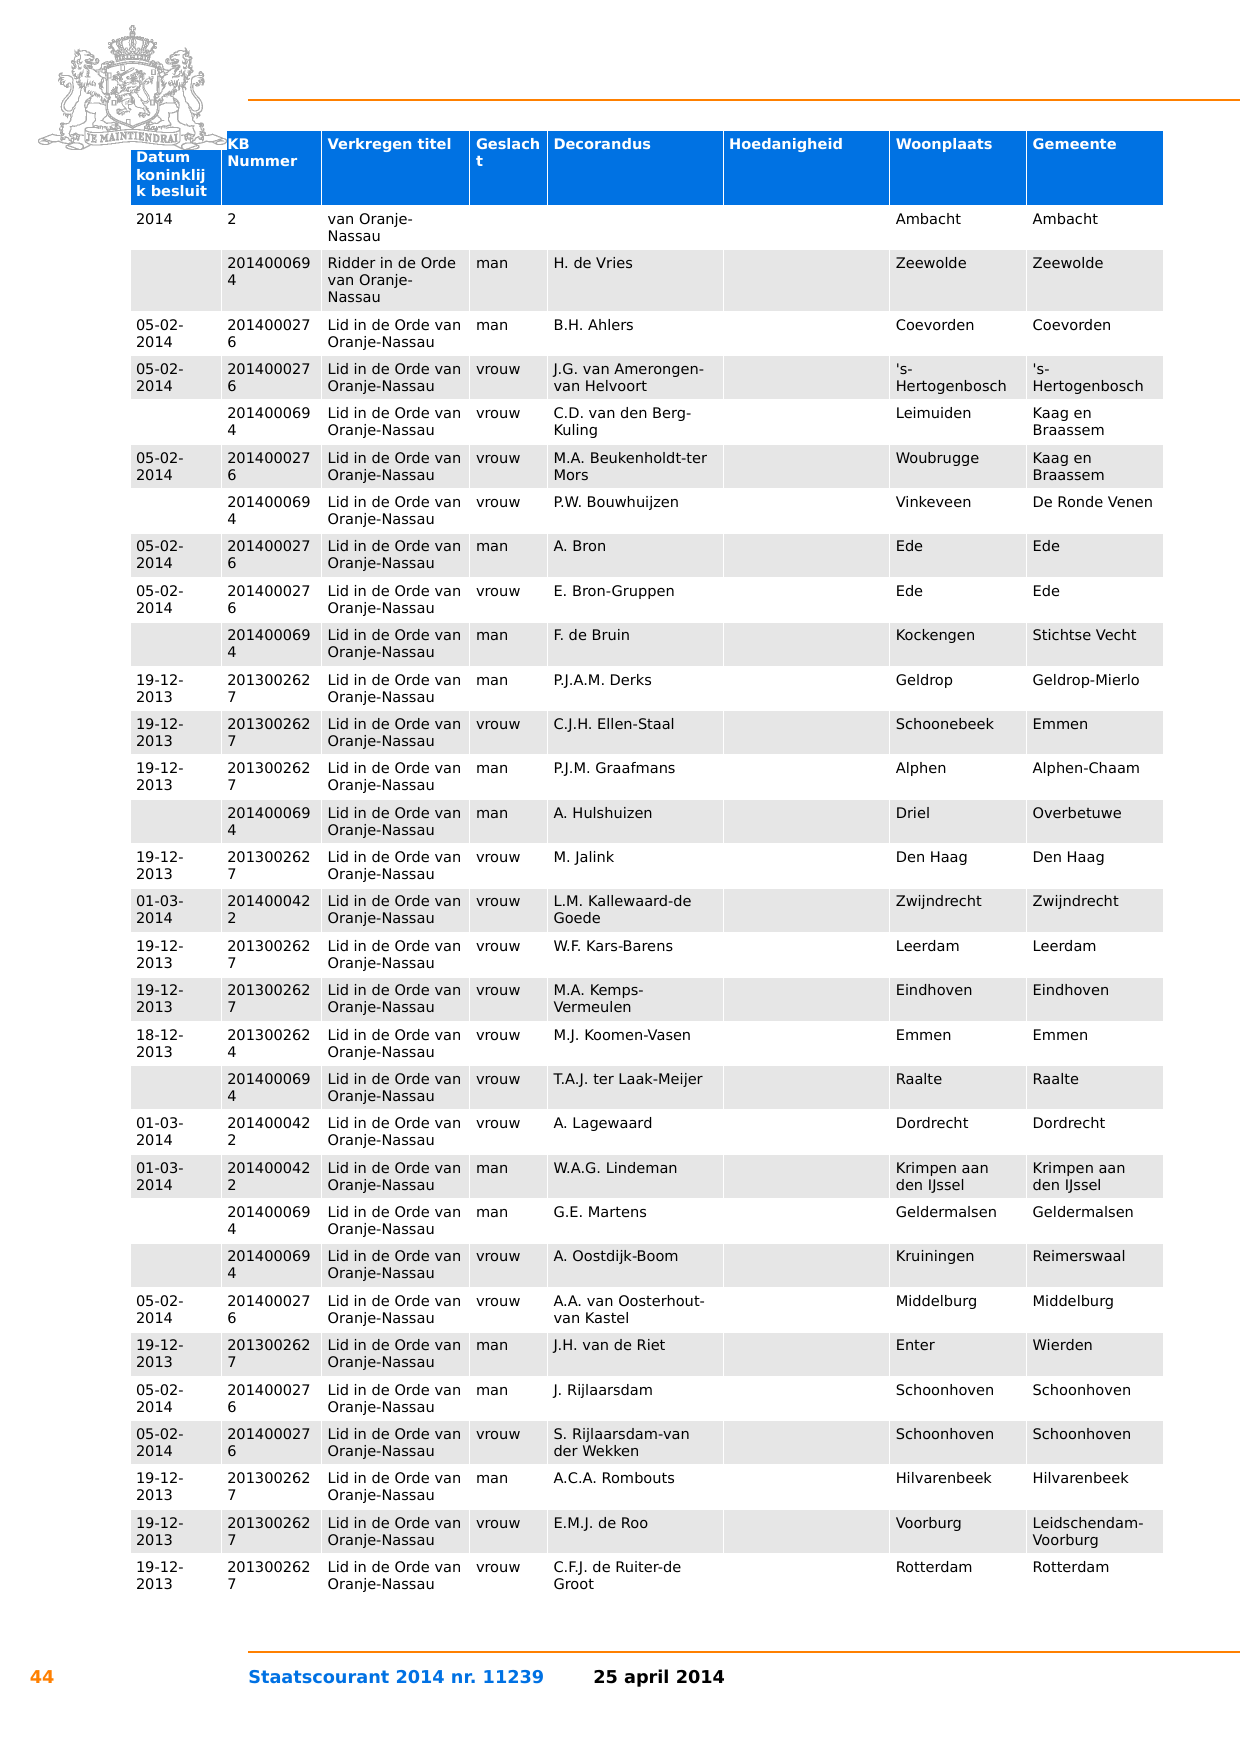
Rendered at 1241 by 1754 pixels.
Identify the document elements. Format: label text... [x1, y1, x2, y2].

table_cell 2013002627 [222, 667, 321, 710]
table_cell [724, 1466, 889, 1509]
table_cell 2013002627 [222, 756, 321, 799]
table_cell Stichtse Vecht [1027, 623, 1163, 666]
table_cell H. de Vries [548, 250, 723, 311]
table_cell Lid in de Orde van Oranje-Nassau [322, 844, 469, 888]
table_cell M.A. Beukenholdt-ter Mors [548, 445, 723, 488]
table_cell 2014000422 [222, 1155, 321, 1198]
table_cell Lid in de Orde van Oranje-Nassau [322, 1111, 469, 1154]
table_cell vrouw [470, 1554, 547, 1598]
table_cell J.G. van Amerongen-van Helvoort [548, 356, 723, 399]
table_header Datum koninklijk besluit [131, 150, 221, 205]
table_cell 19-12-2013 [131, 1510, 221, 1553]
table_cell Lid in de Orde van Oranje-Nassau [322, 1155, 469, 1198]
table_cell vrouw [470, 889, 547, 932]
table_header Gemeente [1027, 131, 1163, 205]
table_cell A. Hulshuizen [548, 800, 723, 843]
table_header Verkregen titel [322, 131, 469, 205]
table_cell 19-12-2013 [131, 667, 221, 710]
table_cell [724, 933, 889, 976]
table_cell man [470, 1333, 547, 1376]
table_cell Voorburg [890, 1510, 1026, 1553]
table_cell C.D. van den Berg-Kuling [548, 401, 723, 444]
table_cell Lid in de Orde van Oranje-Nassau [322, 1466, 469, 1509]
table_cell Lid in de Orde van Oranje-Nassau [322, 489, 469, 533]
table_cell vrouw [470, 844, 547, 888]
table_cell [724, 1554, 889, 1598]
table_cell Geldermalsen [890, 1199, 1026, 1243]
table_cell 2014000276 [222, 1377, 321, 1420]
table_cell G.E. Martens [548, 1199, 723, 1243]
table_cell Hilvarenbeek [890, 1466, 1026, 1509]
table_header Woonplaats [890, 131, 1026, 205]
table_header Hoedanigheid [724, 131, 889, 205]
table_cell 05-02-2014 [131, 1421, 221, 1464]
table_cell Lid in de Orde van Oranje-Nassau [322, 1066, 469, 1109]
table_cell Lid in de Orde van Oranje-Nassau [322, 445, 469, 488]
table_cell J.H. van de Riet [548, 1333, 723, 1376]
table_cell Leidschendam-Voorburg [1027, 1510, 1163, 1553]
table_cell 2014000276 [222, 312, 321, 355]
table_cell man [470, 312, 547, 355]
table_cell [724, 1155, 889, 1198]
table_cell vrouw [470, 978, 547, 1021]
table_cell A.A. van Oosterhout-van Kastel [548, 1288, 723, 1331]
table_cell Alphen-Chaam [1027, 756, 1163, 799]
table_cell Geldrop [890, 667, 1026, 710]
table_cell [724, 889, 889, 932]
table_cell Ede [890, 578, 1026, 621]
table_cell C.J.H. Ellen-Staal [548, 711, 723, 754]
table_cell Lid in de Orde van Oranje-Nassau [322, 711, 469, 754]
table_cell Ede [1027, 534, 1163, 577]
table_cell [724, 1421, 889, 1464]
table_cell [724, 1111, 889, 1154]
table_cell 2014000276 [222, 1421, 321, 1464]
table_cell Geldermalsen [1027, 1199, 1163, 1243]
table_cell vrouw [470, 1510, 547, 1553]
table_cell Eindhoven [1027, 978, 1163, 1021]
table_cell Schoonhoven [890, 1377, 1026, 1420]
table_cell 01-03-2014 [131, 889, 221, 932]
table_cell A. Oostdijk-Boom [548, 1244, 723, 1287]
table_cell [724, 623, 889, 666]
table_cell [724, 534, 889, 577]
table_cell F. de Bruin [548, 623, 723, 666]
table_cell Lid in de Orde van Oranje-Nassau [322, 1288, 469, 1331]
table_cell Zeewolde [1027, 250, 1163, 311]
table_cell [724, 800, 889, 843]
table_cell Schoonhoven [1027, 1377, 1163, 1420]
table_cell Schoonebeek [890, 711, 1026, 754]
table_cell Lid in de Orde van Oranje-Nassau [322, 534, 469, 577]
table_cell Zwijndrecht [890, 889, 1026, 932]
table_cell 2013002627 [222, 933, 321, 976]
table_cell 2014000694 [222, 489, 321, 533]
table_cell [724, 1066, 889, 1109]
table_cell 2014000276 [222, 534, 321, 577]
table_cell 2014000276 [222, 578, 321, 621]
table_cell [724, 711, 889, 754]
table_cell [131, 1199, 221, 1243]
table_cell 05-02-2014 [131, 578, 221, 621]
table_cell Ambacht [1027, 206, 1163, 249]
table_cell Rotterdam [890, 1554, 1026, 1598]
table_cell vrouw [470, 711, 547, 754]
table_cell 05-02-2014 [131, 1288, 221, 1331]
table_cell [724, 1288, 889, 1331]
table_cell 19-12-2013 [131, 844, 221, 888]
table_cell Lid in de Orde van Oranje-Nassau [322, 1244, 469, 1287]
table_cell man [470, 1377, 547, 1420]
table_cell Ede [890, 534, 1026, 577]
table_cell 19-12-2013 [131, 711, 221, 754]
table_cell Kaag en Braassem [1027, 445, 1163, 488]
table_cell 2014000276 [222, 1288, 321, 1331]
table_cell Lid in de Orde van Oranje-Nassau [322, 800, 469, 843]
table_cell Woubrugge [890, 445, 1026, 488]
table_cell 2013002627 [222, 1510, 321, 1553]
table_cell [131, 800, 221, 843]
table_cell 19-12-2013 [131, 1466, 221, 1509]
table_cell [470, 206, 547, 249]
table_cell 's-Hertogenbosch [1027, 356, 1163, 399]
table_cell Leerdam [1027, 933, 1163, 976]
table_cell 2014000694 [222, 623, 321, 666]
table_header Geslacht [470, 131, 547, 205]
table_cell Raalte [890, 1066, 1026, 1109]
table_cell Emmen [1027, 711, 1163, 754]
table_cell 05-02-2014 [131, 356, 221, 399]
table_cell W.F. Kars-Barens [548, 933, 723, 976]
table_cell man [470, 667, 547, 710]
table_cell [131, 489, 221, 533]
table_cell Middelburg [1027, 1288, 1163, 1331]
table_cell Lid in de Orde van Oranje-Nassau [322, 889, 469, 932]
table_cell Raalte [1027, 1066, 1163, 1109]
table_cell Geldrop-Mierlo [1027, 667, 1163, 710]
table_cell Coevorden [890, 312, 1026, 355]
table_cell E. Bron-Gruppen [548, 578, 723, 621]
table_cell Lid in de Orde van Oranje-Nassau [322, 978, 469, 1021]
table_cell [724, 1377, 889, 1420]
picture [38, 25, 227, 150]
table_cell [724, 445, 889, 488]
table_cell 2013002627 [222, 844, 321, 888]
table_cell 19-12-2013 [131, 933, 221, 976]
table_cell 2013002624 [222, 1022, 321, 1065]
table_cell Emmen [890, 1022, 1026, 1065]
table_cell 01-03-2014 [131, 1111, 221, 1154]
table_cell [724, 206, 889, 249]
table_cell M.A. Kemps-Vermeulen [548, 978, 723, 1021]
table_cell Lid in de Orde van Oranje-Nassau [322, 1333, 469, 1376]
table_cell [548, 206, 723, 249]
table_cell Alphen [890, 756, 1026, 799]
table_cell Lid in de Orde van Oranje-Nassau [322, 1377, 469, 1420]
table_cell vrouw [470, 1421, 547, 1464]
table_cell Coevorden [1027, 312, 1163, 355]
table_cell A. Lagewaard [548, 1111, 723, 1154]
table_cell man [470, 623, 547, 666]
table_cell 's-Hertogenbosch [890, 356, 1026, 399]
table_cell [724, 844, 889, 888]
table_cell 2014000422 [222, 1111, 321, 1154]
table_cell 2013002627 [222, 978, 321, 1021]
table_cell Kruiningen [890, 1244, 1026, 1287]
table_cell Schoonhoven [1027, 1421, 1163, 1464]
table_cell M. Jalink [548, 844, 723, 888]
table_cell Lid in de Orde van Oranje-Nassau [322, 933, 469, 976]
table_cell 2014000694 [222, 800, 321, 843]
table_cell M.J. Koomen-Vasen [548, 1022, 723, 1065]
table_cell 2013002627 [222, 1466, 321, 1509]
table_cell Krimpen aan den IJssel [890, 1155, 1026, 1198]
table_cell [131, 401, 221, 444]
table_cell [724, 1022, 889, 1065]
table_cell A.C.A. Rombouts [548, 1466, 723, 1509]
table_cell Lid in de Orde van Oranje-Nassau [322, 623, 469, 666]
table_cell A. Bron [548, 534, 723, 577]
table_cell Lid in de Orde van Oranje-Nassau [322, 312, 469, 355]
table_cell Den Haag [890, 844, 1026, 888]
table_cell [131, 250, 221, 311]
table_cell man [470, 250, 547, 311]
table_cell 19-12-2013 [131, 1333, 221, 1376]
table_cell vrouw [470, 1244, 547, 1287]
table_cell Wierden [1027, 1333, 1163, 1376]
table_cell S. Rijlaarsdam-van der Wekken [548, 1421, 723, 1464]
table_cell vrouw [470, 933, 547, 976]
table_cell L.M. Kallewaard-de Goede [548, 889, 723, 932]
table_cell Krimpen aan den IJssel [1027, 1155, 1163, 1198]
table_cell B.H. Ahlers [548, 312, 723, 355]
table_cell Lid in de Orde van Oranje-Nassau [322, 1199, 469, 1243]
table_cell Leimuiden [890, 401, 1026, 444]
table_cell vrouw [470, 445, 547, 488]
table_cell [724, 1199, 889, 1243]
table_cell 05-02-2014 [131, 534, 221, 577]
table_cell 2014000694 [222, 250, 321, 311]
table_cell vrouw [470, 1066, 547, 1109]
table_cell [724, 756, 889, 799]
table_cell Emmen [1027, 1022, 1163, 1065]
table_cell Lid in de Orde van Oranje-Nassau [322, 401, 469, 444]
table_cell 2014000276 [222, 445, 321, 488]
table_cell [724, 312, 889, 355]
table_cell Lid in de Orde van Oranje-Nassau [322, 1022, 469, 1065]
table_cell vrouw [470, 578, 547, 621]
table_cell Dordrecht [1027, 1111, 1163, 1154]
table_cell Lid in de Orde van Oranje-Nassau [322, 1554, 469, 1598]
table_cell [724, 1333, 889, 1376]
table_cell Rotterdam [1027, 1554, 1163, 1598]
table_cell Middelburg [890, 1288, 1026, 1331]
table_cell [724, 667, 889, 710]
table_cell [724, 489, 889, 533]
table_cell [131, 1244, 221, 1287]
table_cell Ridder in de Orde van Oranje-Nassau [322, 250, 469, 311]
table_cell vrouw [470, 356, 547, 399]
table_cell man [470, 1466, 547, 1509]
table_cell 2013002627 [222, 1554, 321, 1598]
table_cell E.M.J. de Roo [548, 1510, 723, 1553]
table_cell 05-02-2014 [131, 1377, 221, 1420]
table_cell P.J.A.M. Derks [548, 667, 723, 710]
table_cell Eindhoven [890, 978, 1026, 1021]
table_cell Kaag en Braassem [1027, 401, 1163, 444]
table_cell 2013002627 [222, 1333, 321, 1376]
table_cell P.J.M. Graafmans [548, 756, 723, 799]
table_cell Lid in de Orde van Oranje-Nassau [322, 667, 469, 710]
table_cell 19-12-2013 [131, 1554, 221, 1598]
table_header Decorandus [548, 131, 723, 205]
table_cell Driel [890, 800, 1026, 843]
table_cell man [470, 1199, 547, 1243]
table_cell 2 [222, 206, 321, 249]
table_cell vrouw [470, 1022, 547, 1065]
table_cell 2014000694 [222, 1066, 321, 1109]
table_cell Overbetuwe [1027, 800, 1163, 843]
table_cell 2014 [131, 206, 221, 249]
table_cell J. Rijlaarsdam [548, 1377, 723, 1420]
table_cell [724, 978, 889, 1021]
table_cell Ede [1027, 578, 1163, 621]
table_cell Lid in de Orde van Oranje-Nassau [322, 1510, 469, 1553]
table_cell Kockengen [890, 623, 1026, 666]
table_cell Lid in de Orde van Oranje-Nassau [322, 1421, 469, 1464]
table_cell man [470, 800, 547, 843]
table_cell [724, 356, 889, 399]
table_cell Hilvarenbeek [1027, 1466, 1163, 1509]
table_cell Zeewolde [890, 250, 1026, 311]
table_cell Lid in de Orde van Oranje-Nassau [322, 356, 469, 399]
table_cell man [470, 756, 547, 799]
table_cell P.W. Bouwhuijzen [548, 489, 723, 533]
table_cell Vinkeveen [890, 489, 1026, 533]
table_cell 2013002627 [222, 711, 321, 754]
table_cell Den Haag [1027, 844, 1163, 888]
table_cell Schoonhoven [890, 1421, 1026, 1464]
table_cell van Oranje-Nassau [322, 206, 469, 249]
table_cell vrouw [470, 1111, 547, 1154]
table_cell Enter [890, 1333, 1026, 1376]
table_cell Zwijndrecht [1027, 889, 1163, 932]
table_cell 05-02-2014 [131, 445, 221, 488]
table_cell 2014000276 [222, 356, 321, 399]
table_cell C.F.J. de Ruiter-de Groot [548, 1554, 723, 1598]
table_cell 2014000694 [222, 401, 321, 444]
table_cell [131, 1066, 221, 1109]
table_cell T.A.J. ter Laak-Meijer [548, 1066, 723, 1109]
table_cell Ambacht [890, 206, 1026, 249]
table_cell Lid in de Orde van Oranje-Nassau [322, 578, 469, 621]
table_cell [724, 1244, 889, 1287]
table_cell [724, 250, 889, 311]
table_cell 05-02-2014 [131, 312, 221, 355]
table_cell 2014000694 [222, 1199, 321, 1243]
table_cell 01-03-2014 [131, 1155, 221, 1198]
table_cell vrouw [470, 401, 547, 444]
table_cell vrouw [470, 489, 547, 533]
table_cell Dordrecht [890, 1111, 1026, 1154]
table_cell [131, 623, 221, 666]
table_cell W.A.G. Lindeman [548, 1155, 723, 1198]
table_cell 2014000694 [222, 1244, 321, 1287]
table_cell Leerdam [890, 933, 1026, 976]
table_cell man [470, 1155, 547, 1198]
table_cell De Ronde Venen [1027, 489, 1163, 533]
table_cell Reimerswaal [1027, 1244, 1163, 1287]
table_cell vrouw [470, 1288, 547, 1331]
table_cell [724, 1510, 889, 1553]
table_cell [724, 401, 889, 444]
table_cell Lid in de Orde van Oranje-Nassau [322, 756, 469, 799]
table_cell 18-12-2013 [131, 1022, 221, 1065]
table_cell man [470, 534, 547, 577]
table_header KB Nummer [222, 131, 321, 205]
table_cell [724, 578, 889, 621]
table_cell 2014000422 [222, 889, 321, 932]
table_cell 19-12-2013 [131, 978, 221, 1021]
table_cell 19-12-2013 [131, 756, 221, 799]
